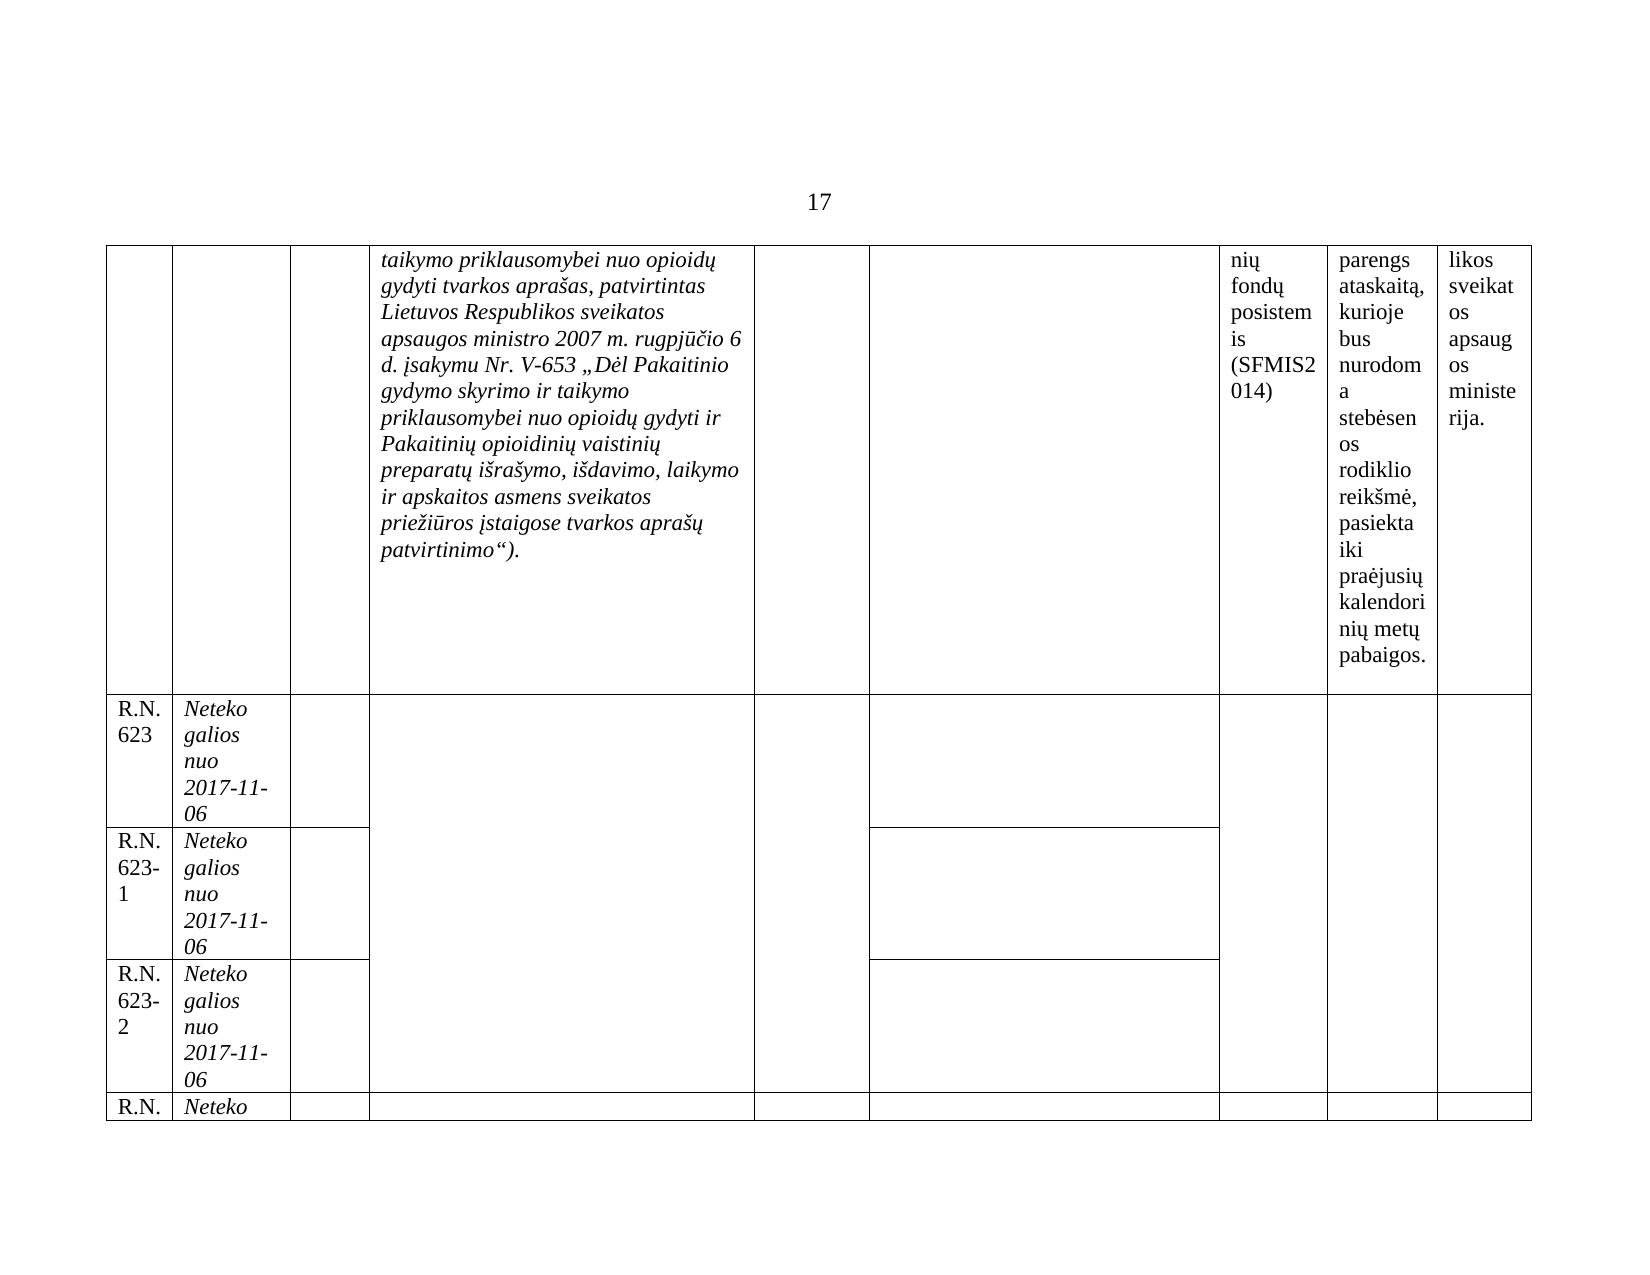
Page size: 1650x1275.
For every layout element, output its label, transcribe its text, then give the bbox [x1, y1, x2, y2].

table_cell [173, 246, 290, 694]
table_cell [291, 695, 369, 827]
table_cell Neteko galios nuo 2017-11-06 [173, 695, 290, 827]
table_cell taikymo priklausomybei nuo opioidų gydyti tvarkos aprašas, patvirtintas Lietuvos Respublikos sveikatos apsaugos ministro 2007 m. rugpjūčio 6 d. įsakymu Nr. V-653 „Dėl Pakaitinio gydymo skyrimo ir taikymo priklausomybei nuo opioidų gydyti ir Pakaitinių opioidinių vaistinių preparatų išrašymo, išdavimo, laikymo ir apskaitos asmens sveikatos priežiūros įstaigose tvarkos aprašų patvirtinimo“). [370, 246, 754, 694]
table_cell [870, 828, 1219, 959]
table_cell [870, 695, 1219, 827]
table_cell [291, 246, 369, 694]
table_cell [870, 246, 1219, 694]
table_cell R.N.623-2 [107, 960, 172, 1092]
table_cell R.N.623 [107, 695, 172, 827]
table_cell [1220, 1093, 1327, 1119]
table_cell [1220, 695, 1327, 1092]
table_cell [107, 246, 172, 694]
table_cell parengs ataskaitą, kurioje bus nurodoma stebėsenos rodiklio reikšmė, pasiekta iki praėjusių kalendorinių metų pabaigos. [1328, 246, 1437, 694]
table_cell nių fondų posistemis (SFMIS2014) [1220, 246, 1327, 694]
table_cell [291, 960, 369, 1092]
table_cell Neteko galios nuo 2017-11-06 [173, 960, 290, 1092]
table_cell [755, 1093, 869, 1119]
table_cell [870, 1093, 1219, 1119]
table_cell [1438, 1093, 1531, 1119]
table_cell [291, 828, 369, 959]
table_cell [1328, 1093, 1437, 1119]
table_cell Neteko galios nuo 2017-11-06 [173, 828, 290, 959]
table_cell R.N. [107, 1093, 172, 1119]
table_cell Neteko [173, 1093, 290, 1119]
table_cell [291, 1093, 369, 1119]
table_cell [370, 695, 754, 1092]
table_cell [755, 246, 869, 694]
table_cell [1328, 695, 1437, 1092]
table_cell [370, 1093, 754, 1119]
table_cell likos sveikatos apsaugos ministerija. [1438, 246, 1531, 694]
table_cell [870, 960, 1219, 1092]
table_cell R.N.623-1 [107, 828, 172, 959]
table_cell [755, 695, 869, 1092]
table_cell [1438, 695, 1531, 1092]
